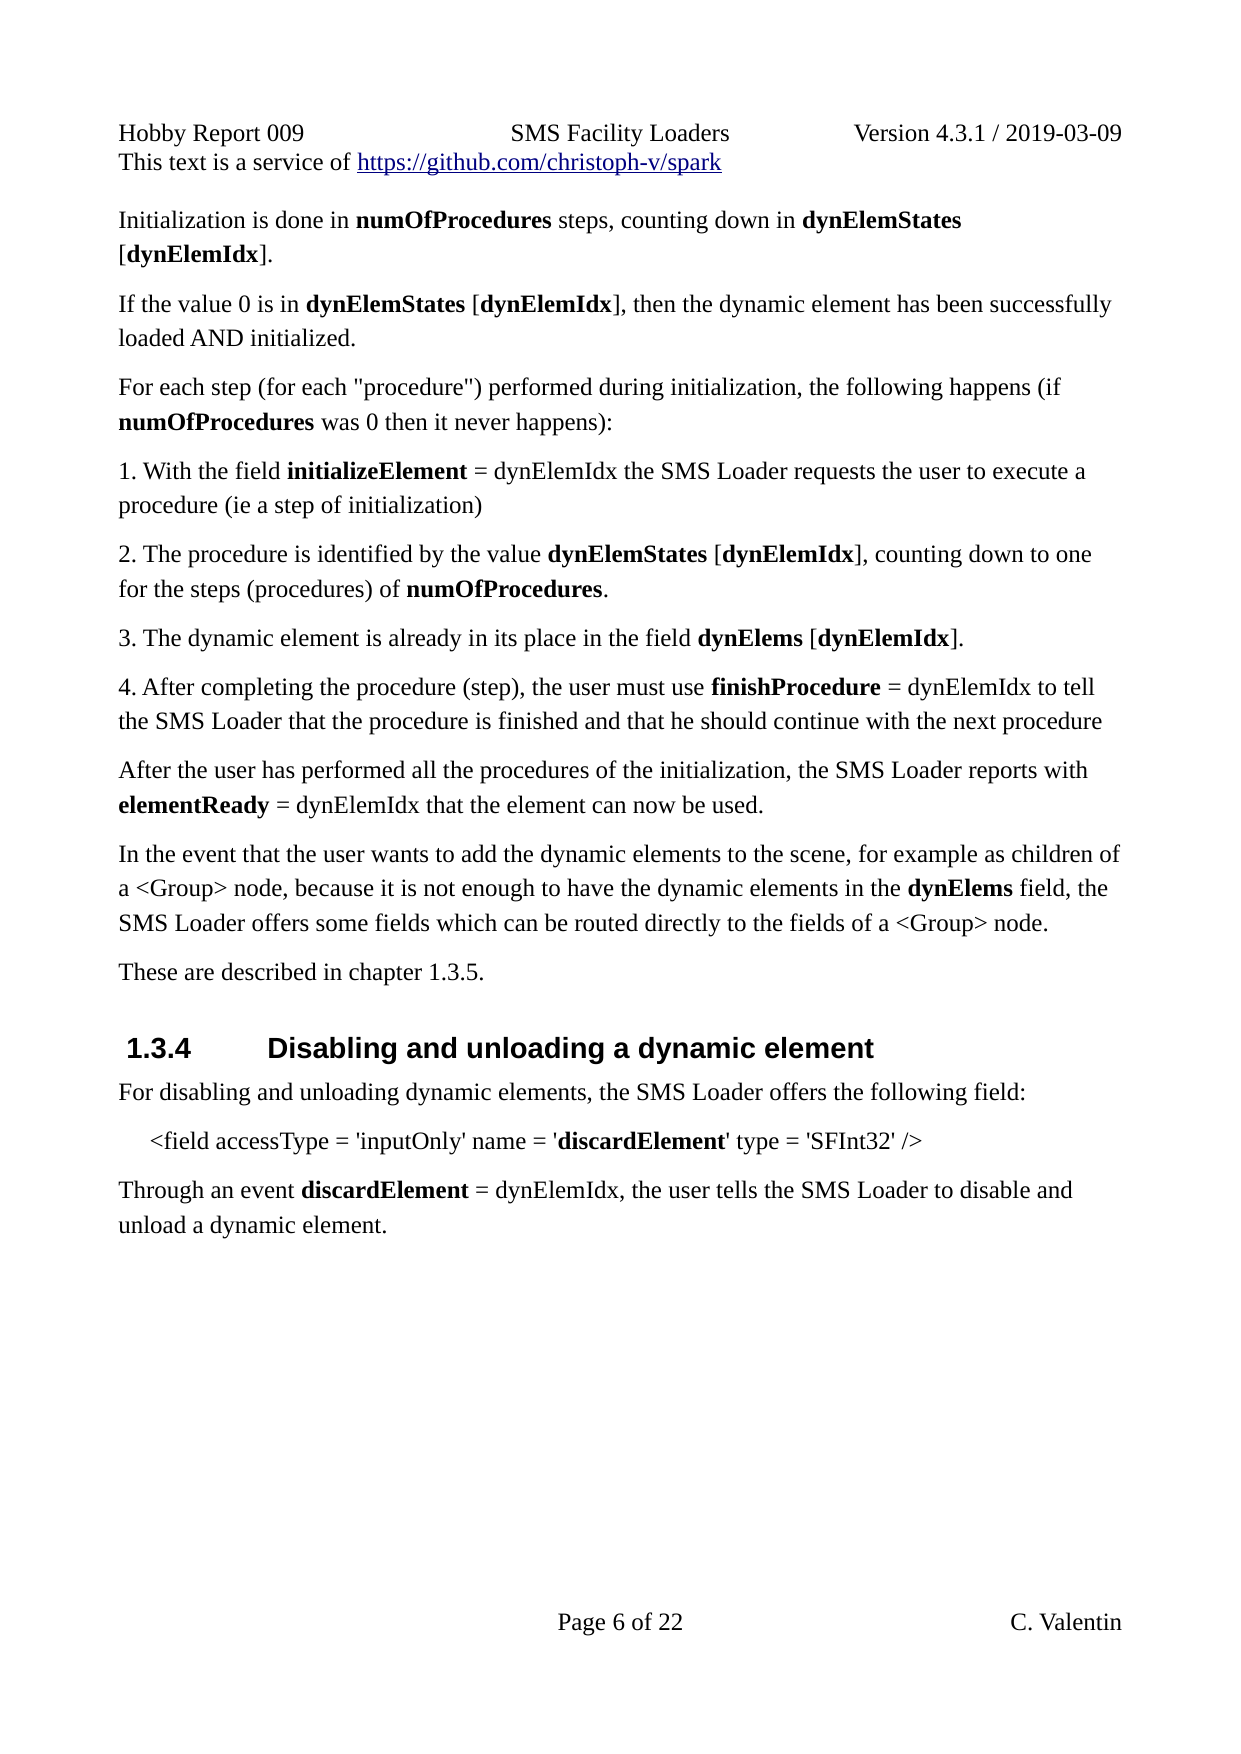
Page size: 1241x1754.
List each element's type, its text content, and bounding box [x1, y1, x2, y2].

text After the user has performed all the procedures of the initialization, the SMS Loader reports with elementReady = dynElemIdx that the element can now be used. [118, 755, 1122, 819]
text For each step (for each "procedure") performed during initialization, the following happens (if numOfProcedures was 0 then it never happens): [118, 372, 1122, 435]
text 1. With the field initializeElement = dynElemIdx the SMS Loader requests the user to execute a procedure (ie a step of initialization) [118, 456, 1122, 519]
text 4. After completing the procedure (step), the user must use finishProcedure = dynElemIdx to tell the SMS Loader that the procedure is finished and that he should continue with the next procedure [118, 672, 1122, 735]
text Initialization is done in numOfProcedures steps, counting down in dynElemStates [dynElemIdx]. [118, 205, 1122, 268]
text 3. The dynamic element is already in its place in the field dynElems [dynElemIdx]. [118, 623, 1122, 652]
text These are described in chapter 1.3.5. [118, 957, 1122, 986]
text Through an event discardElement = dynElemIdx, the user tells the SMS Loader to disable and unload a dynamic element. [118, 1175, 1122, 1238]
subtitle Disabling and unloading a dynamic element [118, 1031, 1122, 1064]
text In the event that the user wants to add the dynamic elements to the scene, for example as children of a <Group> node, because it is not enough to have the dynamic elements in the dynElems field, the SMS Loader offers some fields which can be routed directly to the fields of a <Group> node. [118, 839, 1122, 937]
text If the value 0 is in dynElemStates [dynElemIdx], then the dynamic element has been successfully loaded AND initialized. [118, 289, 1122, 352]
text For disabling and unloading dynamic elements, the SMS Loader offers the following field: [118, 1077, 1122, 1106]
text 2. The procedure is identified by the value dynElemStates [dynElemIdx], counting down to one for the steps (procedures) of numOfProcedures. [118, 539, 1122, 602]
text <field accessType = 'inputOnly' name = 'discardElement' type = 'SFInt32' /> [118, 1126, 1122, 1155]
